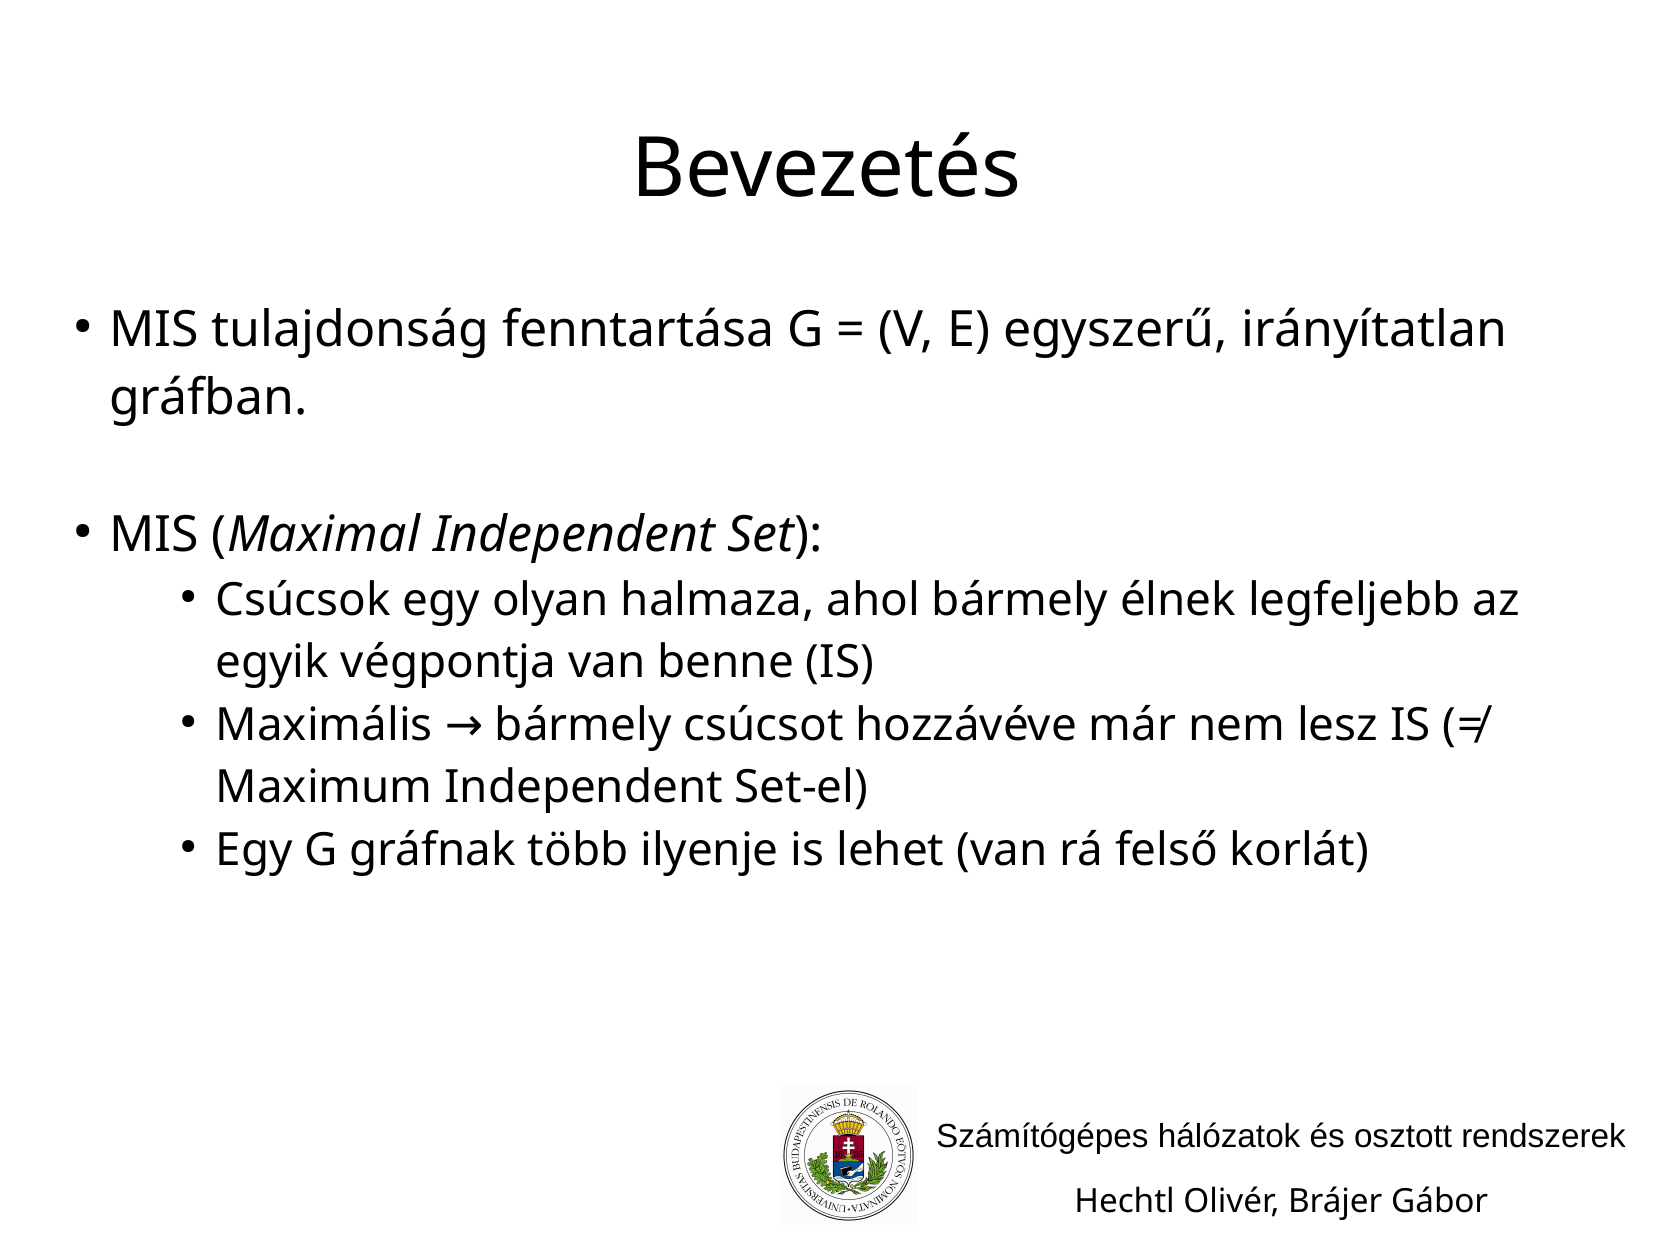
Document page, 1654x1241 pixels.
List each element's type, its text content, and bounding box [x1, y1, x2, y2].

title Bevezetés [82, 82, 1571, 246]
text_box Számítógépes hálózatok és osztott rendszerek [921, 1110, 1654, 1170]
text_box Hechtl Olivér, Brájer Gábor [944, 1169, 1619, 1223]
text_box MIS tulajdonság fenntartása G = (V, E) egyszerű, irányítatlan gráfban. MIS (Maximal Independent Set): Csúcsok egy olyan halmaza, ahol bármely élnek legfeljebb az egyik végpontja van benne (IS) Maximális → bármely csúcsot hozzávéve már nem lesz IS (≠ Maximum Independent Set-el) Egy G gráfnak több ilyenje is lehet (van rá felső korlát) [59, 285, 1583, 805]
picture [779, 1086, 918, 1225]
